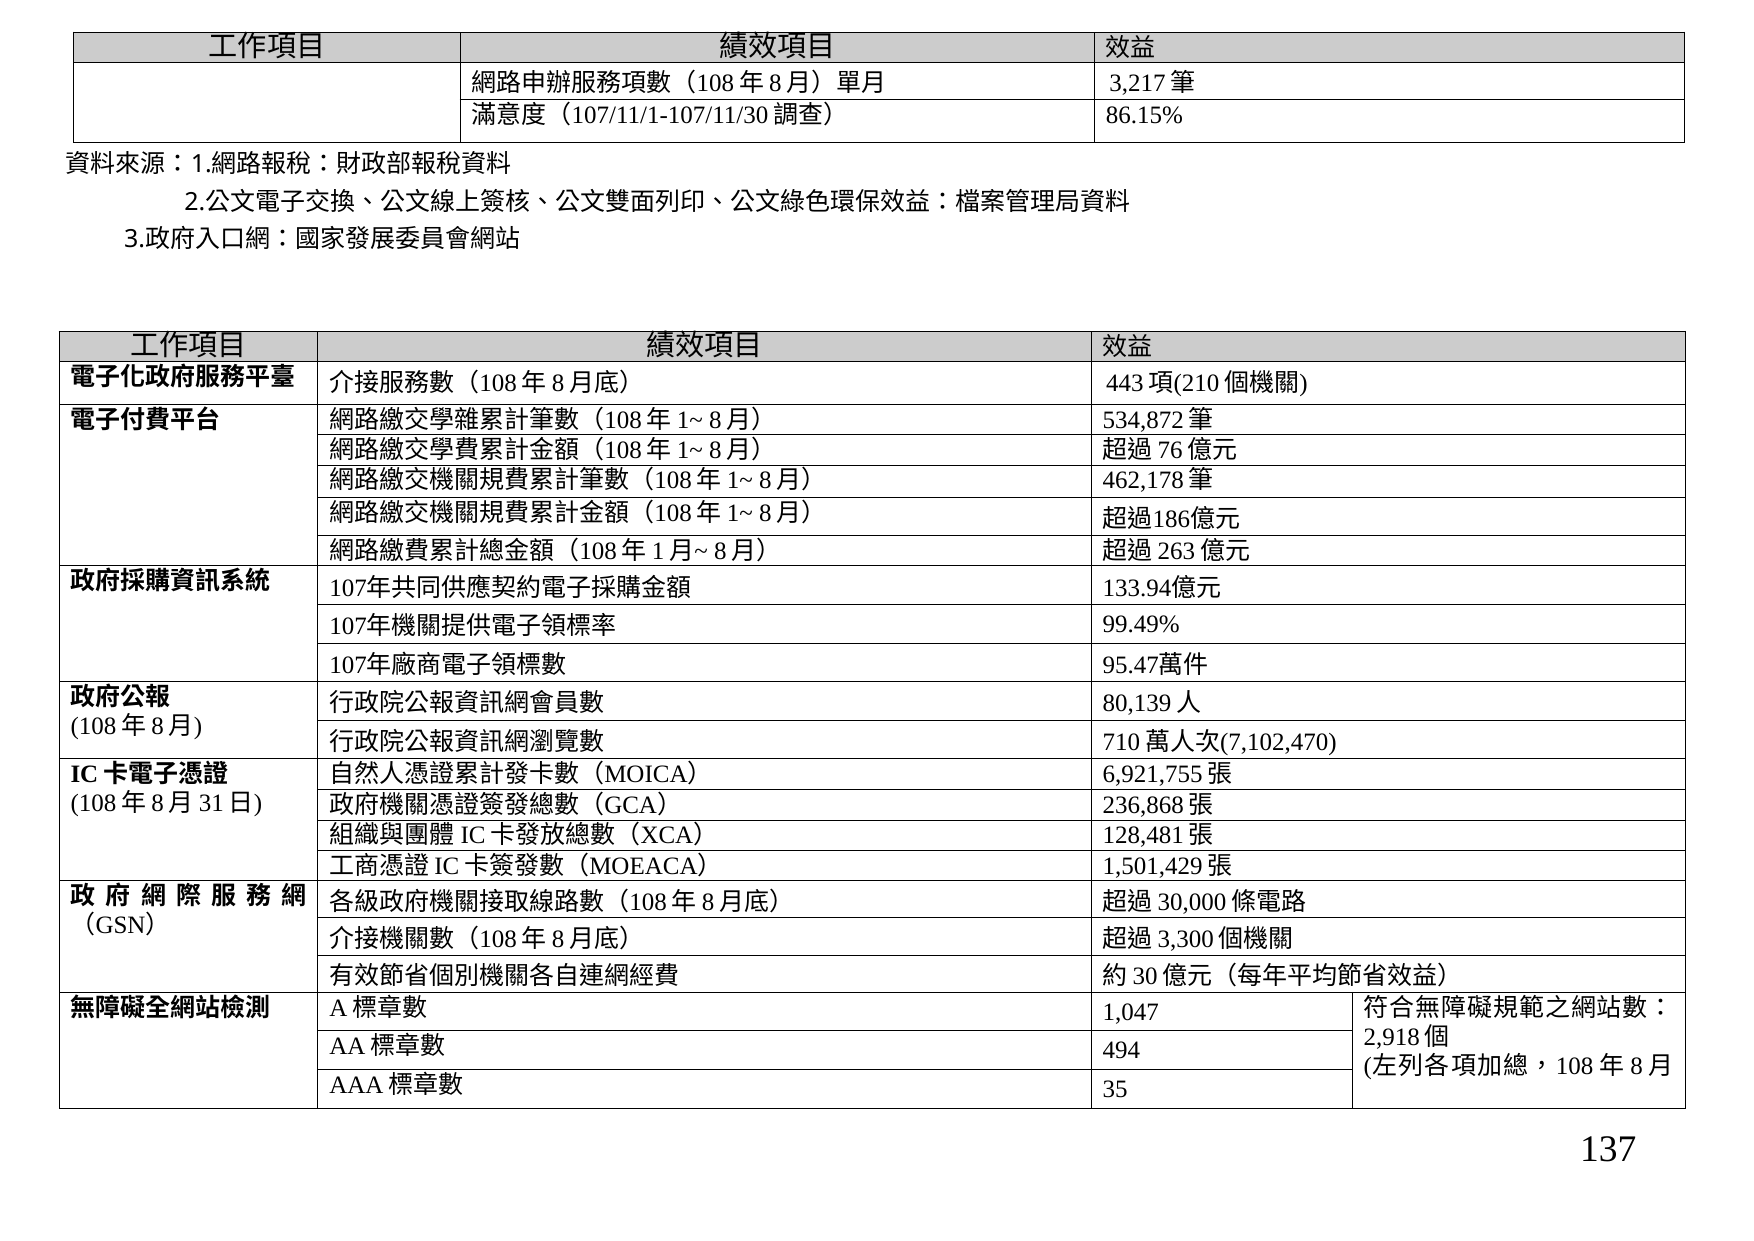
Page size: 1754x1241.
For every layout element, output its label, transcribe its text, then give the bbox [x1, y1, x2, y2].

table_cell 網路繳交機關規費累計筆數（108年1~ 8月） [318, 466, 1091, 497]
table_cell 介接機關數（108年8月底） [318, 918, 1091, 954]
table_cell AA標章數 [318, 1031, 1091, 1069]
table_cell 107年機關提供電子領標率 [318, 605, 1091, 642]
table_cell 約30億元（每年平均節省效益） [1092, 956, 1685, 992]
table_header 效益 [1095, 33, 1684, 62]
table_cell 電子化政府服務平臺 [60, 362, 317, 404]
table_cell 無障礙全網站檢測 [60, 993, 317, 1107]
table_cell 工商憑證IC卡簽發數（MOEACA） [318, 851, 1091, 880]
table_cell 534,872筆 [1092, 405, 1685, 434]
table_cell IC卡電子憑證 (108年8月31日) [60, 759, 317, 880]
table_cell 710萬人次(7,102,470) [1092, 721, 1685, 758]
table_cell AAA標章數 [318, 1070, 1091, 1107]
table_cell 1,501,429張 [1092, 851, 1685, 880]
table_header 工作項目 [60, 332, 317, 361]
table_header 績效項目 [461, 33, 1094, 62]
table_cell 政府機關憑證簽發總數（GCA） [318, 790, 1091, 819]
table_cell 462,178筆 [1092, 466, 1685, 497]
table_cell 政府公報 (108年8月) [60, 682, 317, 758]
table_header 效益 [1092, 332, 1685, 361]
table_cell 自然人憑證累計發卡數（MOICA） [318, 759, 1091, 789]
table_cell 組織與團體 IC卡發放總數（XCA） [318, 821, 1091, 850]
table_cell 網路繳交學雜累計筆數（108年1~ 8月） [318, 405, 1091, 434]
table_cell 95.47萬件 [1092, 644, 1685, 681]
table_cell 網路繳交學費累計金額（108年1~ 8月） [318, 435, 1091, 464]
table_cell 107年共同供應契約電子採購金額 [318, 566, 1091, 604]
table_cell 99.49% [1092, 605, 1685, 642]
table_cell 86.15% [1095, 100, 1684, 142]
table_cell 滿意度（107/11/1-107/11/30調查） [461, 100, 1094, 142]
table_cell 超過186億元 [1092, 498, 1685, 535]
table_cell 網路繳交機關規費累計金額（108年1~ 8月） [318, 498, 1091, 535]
table_header 績效項目 [318, 332, 1091, 361]
table_cell 行政院公報資訊網瀏覽數 [318, 721, 1091, 758]
table_cell 133.94億元 [1092, 566, 1685, 604]
table_cell A標章數 [318, 993, 1091, 1030]
table_cell 494 [1092, 1031, 1352, 1069]
table_cell 網路繳費累計總金額（108年1月~ 8月） [318, 536, 1091, 565]
table_cell 政府網際服務網（GSN） [60, 881, 317, 992]
table_header 工作項目 [74, 33, 460, 62]
table_cell 超過30,000條電路 [1092, 881, 1685, 917]
table_cell 介接服務數（108年8月底） [318, 362, 1091, 404]
table_cell 107年廠商電子領標數 [318, 644, 1091, 681]
table_cell 128,481張 [1092, 821, 1685, 850]
table_cell 443項(210個機關) [1092, 362, 1685, 404]
table_cell 各級政府機關接取線路數（108年8月底） [318, 881, 1091, 917]
table_cell [74, 63, 460, 142]
table_cell 236,868張 [1092, 790, 1685, 819]
table_cell 行政院公報資訊網會員數 [318, 682, 1091, 719]
table_cell 超過263億元 [1092, 536, 1685, 565]
table_cell 政府採購資訊系統 [60, 566, 317, 681]
table_cell 80,139人 [1092, 682, 1685, 719]
table_cell 超過3,300個機關 [1092, 918, 1685, 954]
text 資料來源：1.網路報稅：財政部報稅資料 [59, 143, 1636, 181]
table_cell 35 [1092, 1070, 1352, 1107]
table_cell 6,921,755張 [1092, 759, 1685, 789]
table_cell 有效節省個別機關各自連網經費 [318, 956, 1091, 992]
table_cell 網路申辦服務項數（108年8月）單月 [461, 63, 1094, 99]
text 2.公文電子交換、公文線上簽核、公文雙面列印、公文綠色環保效益：檔案管理局資料 [59, 181, 1636, 218]
table_cell 3,217筆 [1095, 63, 1684, 99]
table_cell 符合無障礙規範之網站數：2,918個 (左列各項加總，108年8月 [1353, 993, 1685, 1107]
text 3.政府入口網：國家發展委員會網站 [59, 218, 1636, 256]
table_cell 電子付費平台 [60, 405, 317, 565]
table_cell 超過76億元 [1092, 435, 1685, 464]
table_cell 1,047 [1092, 993, 1352, 1030]
